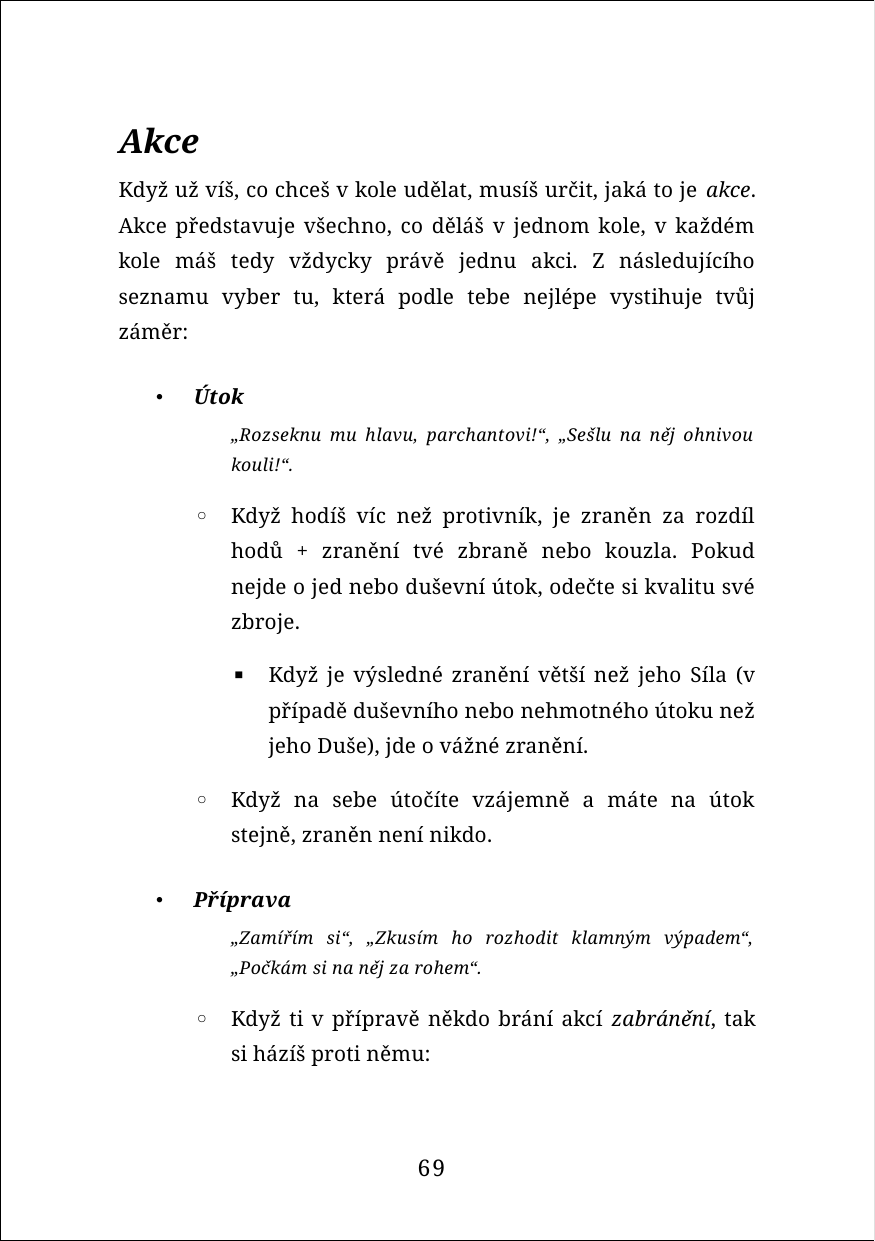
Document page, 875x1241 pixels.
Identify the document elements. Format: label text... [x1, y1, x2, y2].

list Když je výsledné zranění větší než jeho Síla (v případě duševního nebo nehmotného útoku než jeho Duše), jde o vážné zranění. [231, 661, 756, 760]
subtitle Příprava [156, 885, 756, 914]
list Když na sebe útočíte vzájemně a máte na útok stejně, zraněn není nikdo. [193, 785, 756, 849]
subtitle Útok [156, 382, 756, 411]
list „Rozseknu mu hlavu, parchantovi!“, „Sešlu na něj ohnivou kouli!“. [193, 423, 756, 477]
text Když už víš, co chceš v kole udělat, musíš určit, jaká to je akce. Akce představuje všechno, co děláš v jednom kole, v každém kole máš tedy vždycky právě jednu akci. Z následujícího seznamu vyber tu, která podle tebe nejlépe vystihuje tvůj záměr: [118, 175, 756, 346]
subtitle Akce [118, 118, 756, 164]
list Když hodíš víc než protivník, je zraněn za rozdíl hodů + zranění tvé zbraně nebo kouzla. Pokud nejde o jed nebo duševní útok, odečte si kvalitu své zbroje. [193, 501, 756, 636]
list Když ti v přípravě někdo brání akcí zabránění, tak si házíš proti němu: [193, 1004, 756, 1068]
list „Zamířím si“, „Zkusím ho rozhodit klamným výpadem“, „Počkám si na něj za rohem“. [193, 926, 756, 980]
